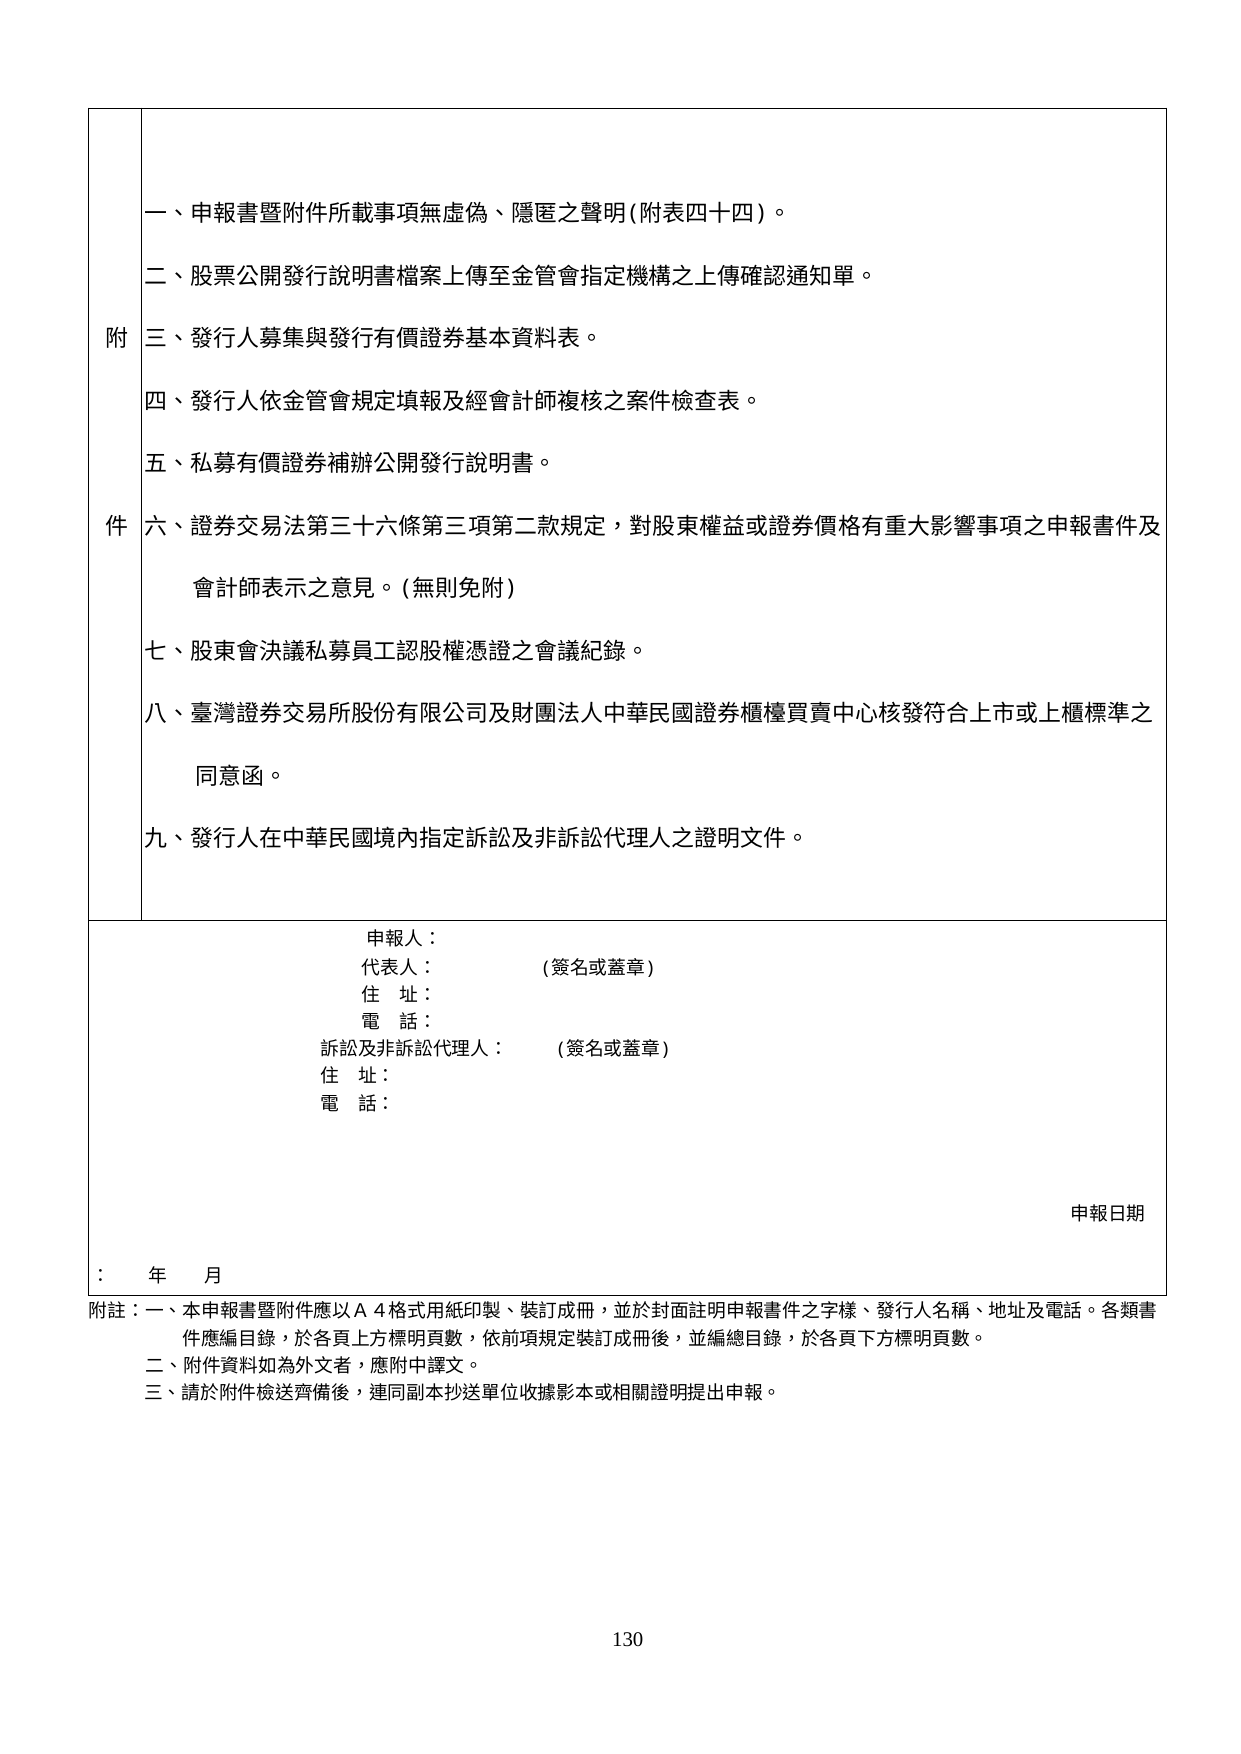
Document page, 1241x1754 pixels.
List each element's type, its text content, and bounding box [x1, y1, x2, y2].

table_cell 一、申報書暨附件所載事項無虛偽、隱匿之聲明(附表四十四)。 二、股票公開發行說明書檔案上傳至金管會指定機構之上傳確認通知單。 三、發行人募集與發行有價證券基本資料表。 四、發行人依金管會規定填報及經會計師複核之案件檢查表。 五、私募有價證券補辦公開發行說明書。 六、證券交易法第三十六條第三項第二款規定，對股東權益或證券價格有重大影響事項之申報書件及會計師表示之意見。(無則免附) 七、股東會決議私募員工認股權憑證之會議紀錄。 八、臺灣證券交易所股份有限公司及財團法人中華民國證券櫃檯買賣中心核發符合上市或上櫃標準之同意函。 九、發行人在中華民國境內指定訴訟及非訴訟代理人之證明文件。 [142, 109, 1166, 920]
text 三、請於附件檢送齊備後，連同副本抄送單位收據影本或相關證明提出申報。 [89, 1378, 1166, 1405]
table_cell 申報人： 代表人： (簽名或蓋章) 住 址： 電 話： 訴訟及非訴訟代理人： (簽名或蓋章) 住 址： 電 話： 申報日期： 年 月 [89, 921, 1166, 1295]
text 二、附件資料如為外文者，應附中譯文。 [89, 1351, 1166, 1378]
text 附註：一、本申報書暨附件應以Ａ４格式用紙印製、裝訂成冊，並於封面註明申報書件之字樣、發行人名稱、地址及電話。各類書件應編目錄，於各頁上方標明頁數，依前項規定裝訂成冊後，並編總目錄，於各頁下方標明頁數。 [89, 1296, 1166, 1351]
table_cell 附 件 [89, 109, 141, 920]
